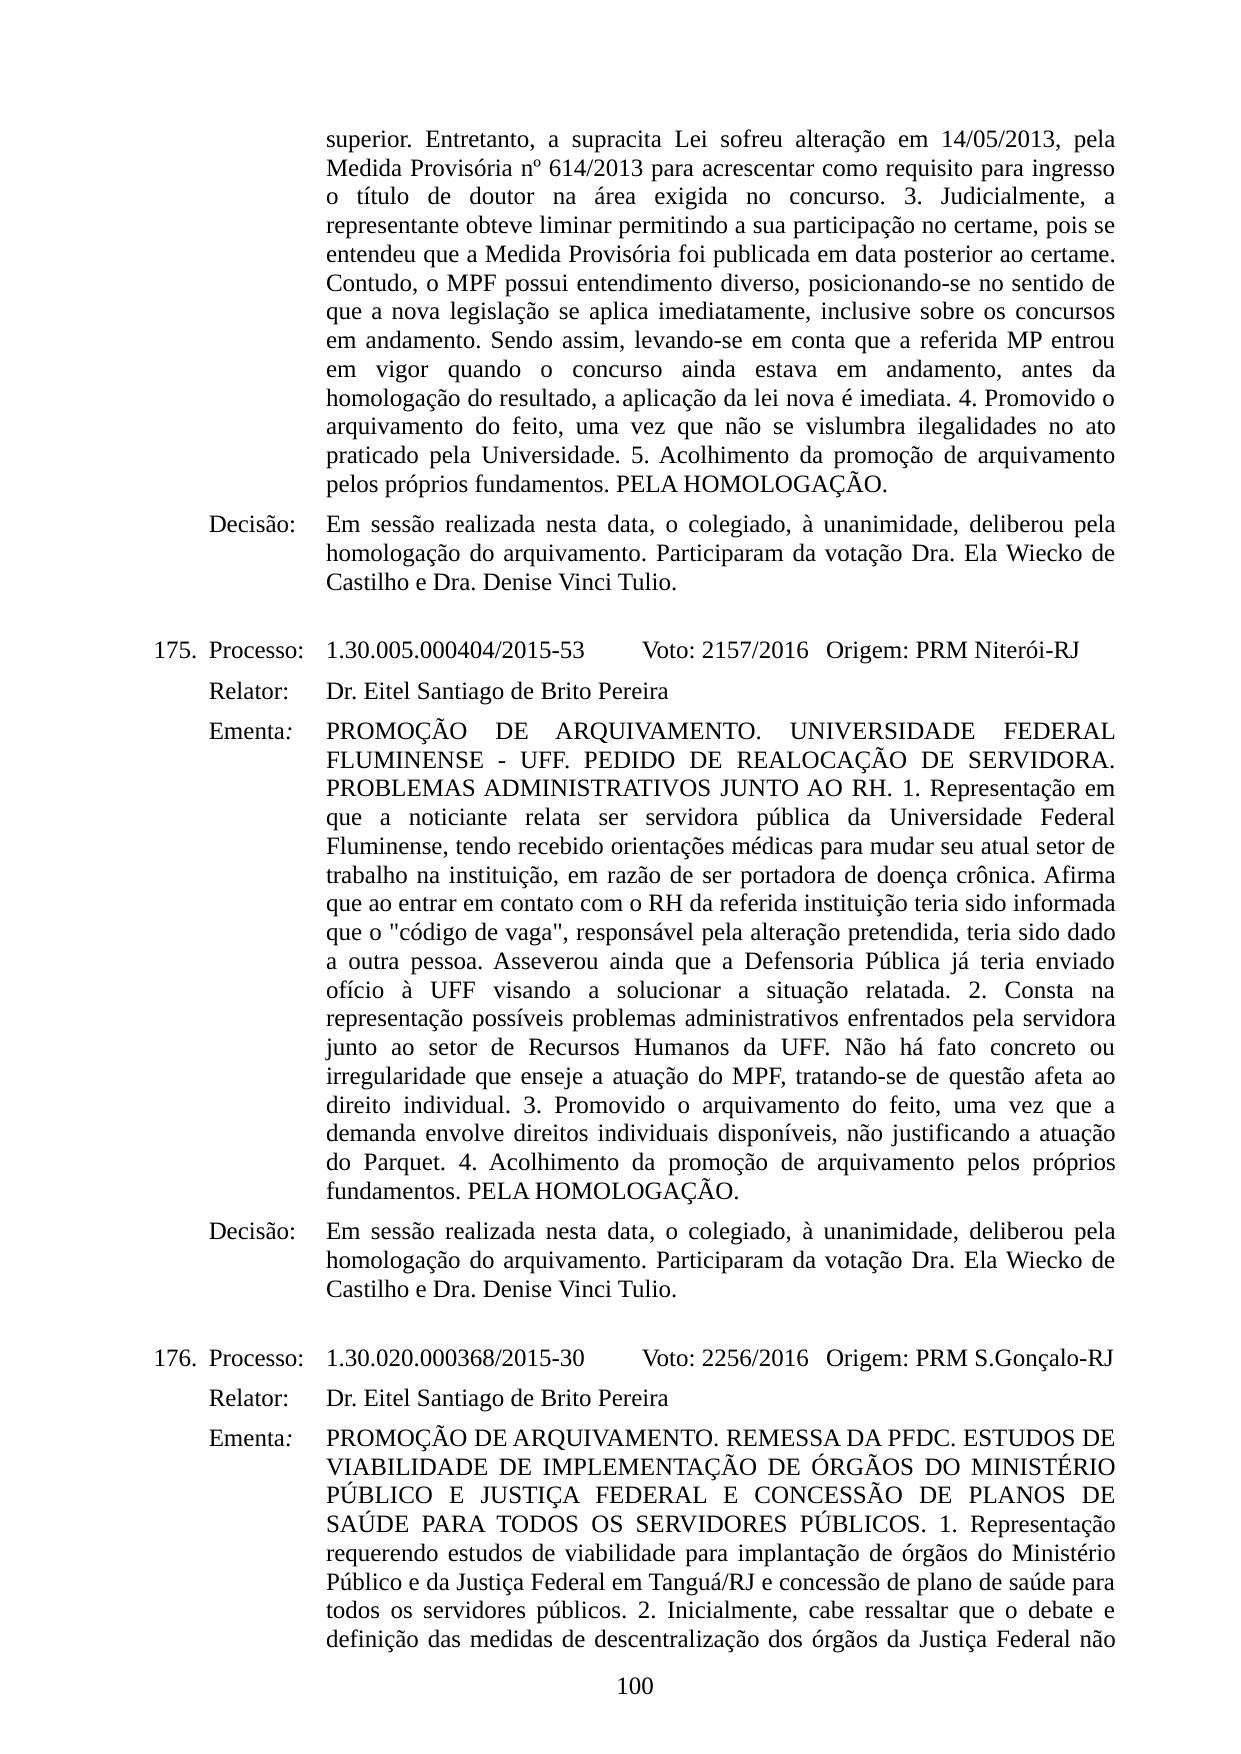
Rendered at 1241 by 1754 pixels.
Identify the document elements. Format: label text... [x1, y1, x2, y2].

table_header Origem: PRM Niterói-RJ [820, 630, 1122, 670]
table_cell Em sessão realizada nesta data, o colegiado, à unanimidade, deliberou pela homologação do arquivamento. Participaram da votação Dra. Ela Wiecko de Castilho e Dra. Denise Vinci Tulio. [320, 1210, 1122, 1308]
table_cell PROMOÇÃO DE ARQUIVAMENTO. UNIVERSIDADE FEDERAL FLUMINENSE - UFF. PEDIDO DE REALOCAÇÃO DE SERVIDORA. PROBLEMAS ADMINISTRATIVOS JUNTO AO RH. 1. Representação em que a noticiante relata ser servidora pública da Universidade Federal Fluminense, tendo recebido orientações médicas para mudar seu atual setor de trabalho na instituição, em razão de ser portadora de doença crônica. Afirma que ao entrar em contato com o RH da referida instituição teria sido informada que o "código de vaga", responsável pela alteração pretendida, teria sido dado a outra pessoa. Asseverou ainda que a Defensoria Pública já teria enviado ofício à UFF visando a solucionar a situação relatada. 2. Consta na representação possíveis problemas administrativos enfrentados pela servidora junto ao setor de Recursos Humanos da UFF. Não há fato concreto ou irregularidade que enseje a atuação do MPF, tratando-se de questão afeta ao direito individual. 3. Promovido o arquivamento do feito, uma vez que a demanda envolve direitos individuais disponíveis, não justificando a atuação do Parquet. 4. Acolhimento da promoção de arquivamento pelos próprios fundamentos. PELA HOMOLOGAÇÃO. [320, 710, 1122, 1210]
table_cell [148, 118, 203, 503]
table_cell [148, 710, 203, 1210]
table_cell [148, 670, 203, 710]
table_cell Dr. Eitel Santiago de Brito Pereira [320, 670, 1122, 710]
table_cell Decisão: [203, 1210, 320, 1308]
table_cell Dr. Eitel Santiago de Brito Pereira [320, 1377, 1122, 1417]
table_cell Decisão: [203, 503, 320, 601]
table_cell [203, 118, 320, 503]
table_header 1.30.020.000368/2015-30 [320, 1337, 636, 1377]
table_header Processo: [203, 630, 320, 670]
table_cell [148, 1377, 203, 1417]
table_cell Ementa: [203, 1417, 320, 1659]
table_cell Em sessão realizada nesta data, o colegiado, à unanimidade, deliberou pela homologação do arquivamento. Participaram da votação Dra. Ela Wiecko de Castilho e Dra. Denise Vinci Tulio. [320, 503, 1122, 601]
table_header Processo: [203, 1337, 320, 1377]
table_header 176. [148, 1337, 203, 1377]
table_header Origem: PRM S.Gonçalo-RJ [820, 1337, 1122, 1377]
table_cell [148, 1417, 203, 1659]
table_cell superior. Entretanto, a supracita Lei sofreu alteração em 14/05/2013, pela Medida Provisória nº 614/2013 para acrescentar como requisito para ingresso o título de doutor na área exigida no concurso. 3. Judicialmente, a representante obteve liminar permitindo a sua participação no certame, pois se entendeu que a Medida Provisória foi publicada em data posterior ao certame. Contudo, o MPF possui entendimento diverso, posicionando-se no sentido de que a nova legislação se aplica imediatamente, inclusive sobre os concursos em andamento. Sendo assim, levando-se em conta que a referida MP entrou em vigor quando o concurso ainda estava em andamento, antes da homologação do resultado, a aplicação da lei nova é imediata. 4. Promovido o arquivamento do feito, uma vez que não se vislumbra ilegalidades no ato praticado pela Universidade. 5. Acolhimento da promoção de arquivamento pelos próprios fundamentos. PELA HOMOLOGAÇÃO. [320, 118, 1122, 503]
table_cell [148, 1210, 203, 1308]
table_cell PROMOÇÃO DE ARQUIVAMENTO. REMESSA DA PFDC. ESTUDOS DE VIABILIDADE DE IMPLEMENTAÇÃO DE ÓRGÃOS DO MINISTÉRIO PÚBLICO E JUSTIÇA FEDERAL E CONCESSÃO DE PLANOS DE SAÚDE PARA TODOS OS SERVIDORES PÚBLICOS. 1. Representação requerendo estudos de viabilidade para implantação de órgãos do Ministério Público e da Justiça Federal em Tanguá/RJ e concessão de plano de saúde para todos os servidores públicos. 2. Inicialmente, cabe ressaltar que o debate e definição das medidas de descentralização dos órgãos da Justiça Federal não [320, 1417, 1122, 1659]
table_cell [148, 503, 203, 601]
table_header Voto: 2157/2016 [636, 630, 820, 670]
table_cell Ementa: [203, 710, 320, 1210]
table_cell Relator: [203, 670, 320, 710]
table_header Voto: 2256/2016 [636, 1337, 820, 1377]
table_header 175. [148, 630, 203, 670]
table_cell Relator: [203, 1377, 320, 1417]
table_header 1.30.005.000404/2015-53 [320, 630, 636, 670]
